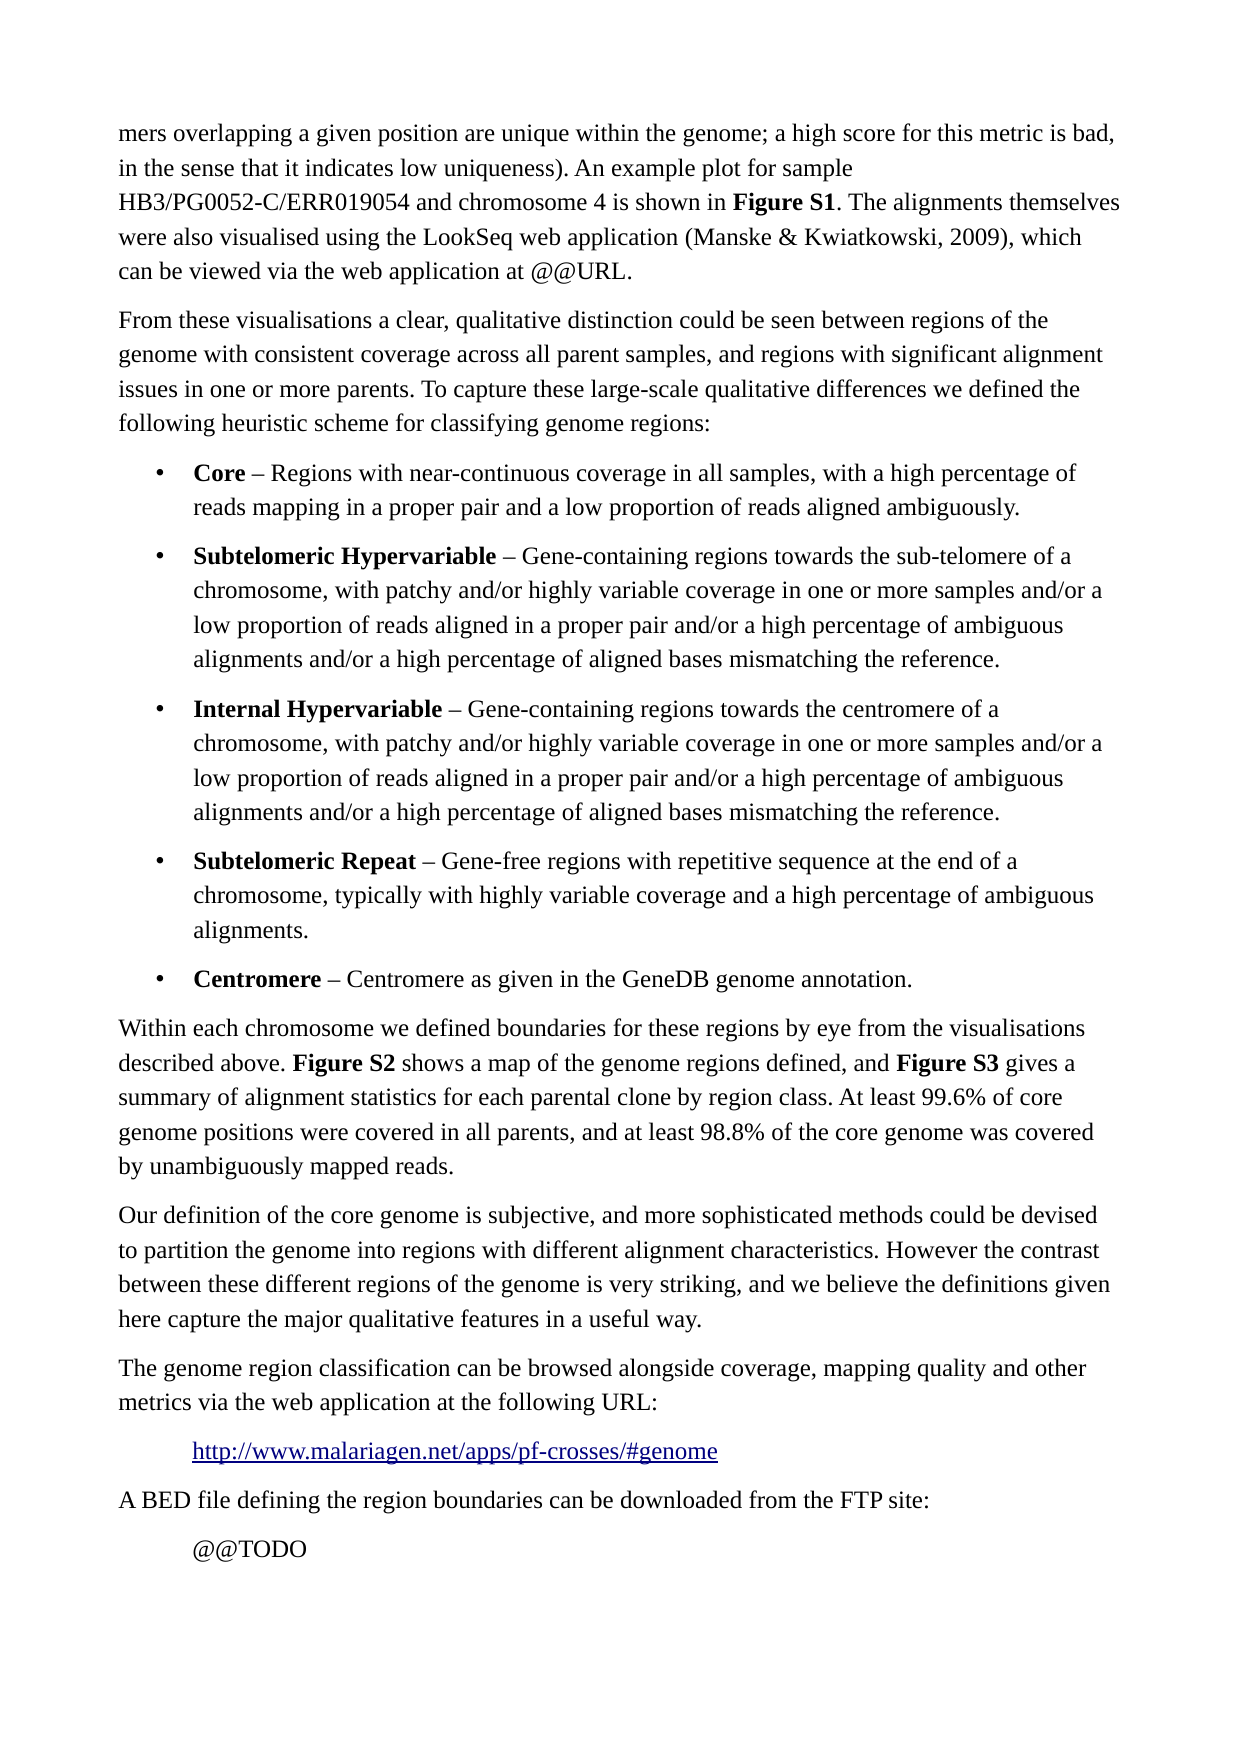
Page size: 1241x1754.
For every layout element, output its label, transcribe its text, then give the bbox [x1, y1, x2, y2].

text http://www.malariagen.net/apps/pf-crosses/#genome [192, 1436, 1122, 1465]
list Centromere – Centromere as given in the GeneDB genome annotation. [156, 964, 1122, 993]
text Within each chromosome we defined boundaries for these regions by eye from the visualisations described above. Figure S2 shows a map of the genome regions defined, and Figure S3 gives a summary of alignment statistics for each parental clone by region class. At least 99.6% of core genome positions were covered in all parents, and at least 98.8% of the core genome was covered by unambiguously mapped reads. [118, 1013, 1122, 1180]
text From these visualisations a clear, qualitative distinction could be seen between regions of the genome with consistent coverage across all parent samples, and regions with significant alignment issues in one or more parents. To capture these large-scale qualitative differences we defined the following heuristic scheme for classifying genome regions: [118, 305, 1122, 437]
list Subtelomeric Repeat – Gene-free regions with repetitive sequence at the end of a chromosome, typically with highly variable coverage and a high percentage of ambiguous alignments. [156, 846, 1122, 944]
list Core – Regions with near-continuous coverage in all samples, with a high percentage of reads mapping in a proper pair and a low proportion of reads aligned ambiguously. [156, 458, 1122, 521]
text @@TODO [192, 1534, 1122, 1563]
list Subtelomeric Hypervariable – Gene-containing regions towards the sub-telomere of a chromosome, with patchy and/or highly variable coverage in one or more samples and/or a low proportion of reads aligned in a proper pair and/or a high percentage of ambiguous alignments and/or a high percentage of aligned bases mismatching the reference. [156, 541, 1122, 673]
list Internal Hypervariable – Gene-containing regions towards the centromere of a chromosome, with patchy and/or highly variable coverage in one or more samples and/or a low proportion of reads aligned in a proper pair and/or a high percentage of ambiguous alignments and/or a high percentage of aligned bases mismatching the reference. [156, 694, 1122, 826]
text Our definition of the core genome is subjective, and more sophisticated methods could be devised to partition the genome into regions with different alignment characteristics. However the contrast between these different regions of the genome is very striking, and we believe the definitions given here capture the major qualitative features in a useful way. [118, 1200, 1122, 1332]
text mers overlapping a given position are unique within the genome; a high score for this metric is bad, in the sense that it indicates low uniqueness). An example plot for sample HB3/PG0052-C/ERR019054 and chromosome 4 is shown in Figure S1. The alignments themselves were also visualised using the LookSeq web application (Manske & Kwiatkowski, 2009)⁠, which can be viewed via the web application at @@URL. [118, 118, 1122, 285]
text The genome region classification can be browsed alongside coverage, mapping quality and other metrics via the web application at the following URL: [118, 1353, 1122, 1416]
text A BED file defining the region boundaries can be downloaded from the FTP site: [118, 1485, 1122, 1514]
